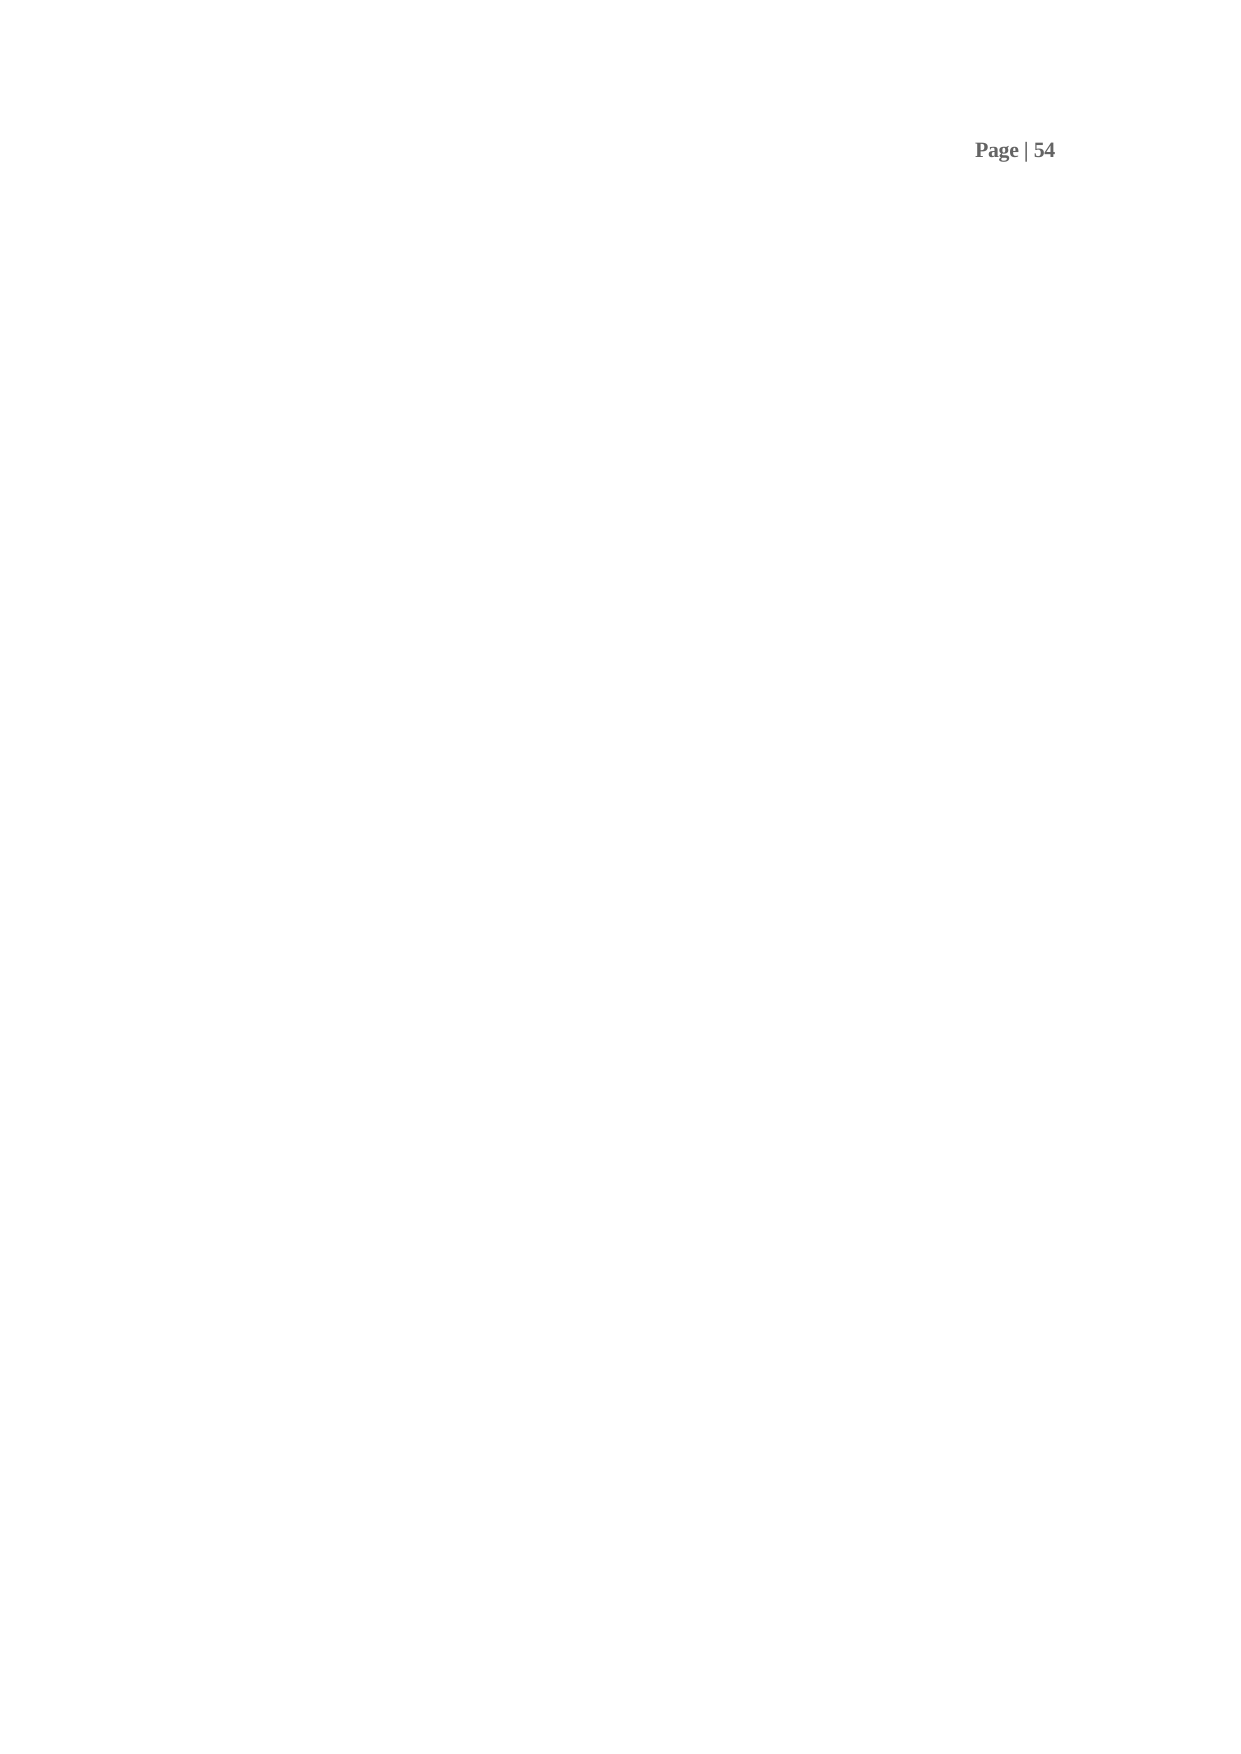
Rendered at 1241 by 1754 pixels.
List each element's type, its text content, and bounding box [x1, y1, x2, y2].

text Page | 54 [150, 135, 1068, 163]
